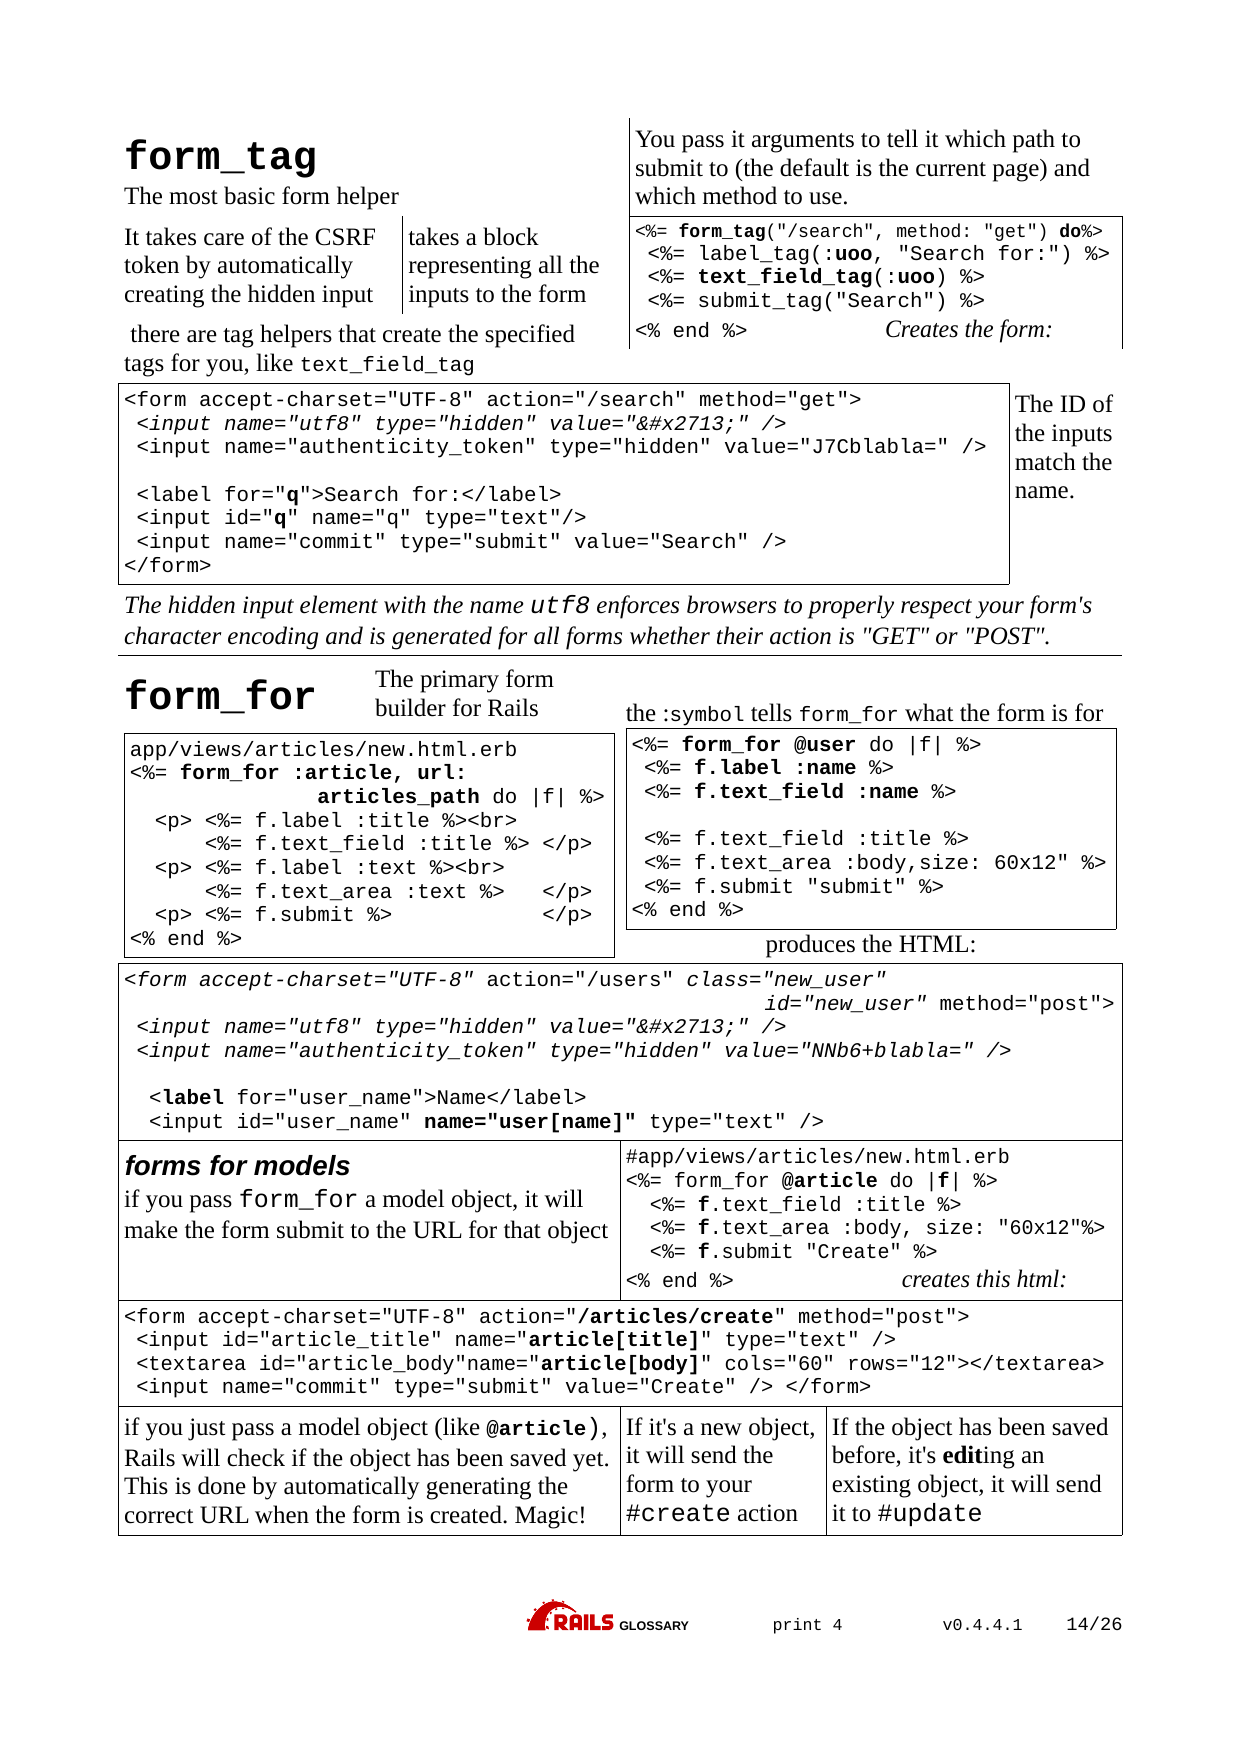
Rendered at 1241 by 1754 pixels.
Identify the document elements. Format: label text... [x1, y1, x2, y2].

table_header <form accept-charset="UTF-8" action="/search" method="get"> <input name="utf8" type="hidden" value="&#x2713;" /> <input name="authenticity_token" type="hidden" value="J7Cblabla=" /> <label for="q">Search for:</label> <input id="q" name="q" type="text"/> <input name="commit" type="submit" value="Search" /> </form> [119, 384, 1009, 584]
table_cell takes a block representing all the inputs to the form [403, 216, 611, 313]
table_cell <form accept-charset="UTF-8" action="/articles/create" method="post"> <input id="article_title" name="article[title]" type="text" /> <textarea id="article_body"name="article[body]" cols="60" rows="12"></textarea> <input name="commit" type="submit" value="Create" /> </form> [119, 1301, 1122, 1406]
table_cell there are tag helpers that create the specified tags for you, like text_field_tag [118, 314, 611, 383]
table_cell The hidden input element with the name utf8 enforces browsers to properly respect your form's character encoding and is generated for all forms whether their action is "GET" or "POST". [118, 584, 1122, 655]
table_cell the :symbol tells form_for what the form is for produces the HTML: [620, 656, 1122, 963]
table_cell If it's a new object, it will send the form to your #create action [621, 1407, 826, 1534]
table_cell <%= form_tag("/search", method: "get") do%> <%= label_tag(:uoo, "Search for:") %> <%= text_field_tag(:uoo) %> <%= submit_tag("Search") %> <% end %> Creates the form: [630, 217, 1122, 349]
table_cell [118, 727, 620, 963]
table_header #app/views/articles/new.html.erb <%= form_for @article do |f| %> <%= f.text_field :title %> <%= f.text_area :body, size: "60x12"%> <%= f.submit "Create" %> <% end %> creates this html: [621, 1141, 1122, 1300]
table_cell You pass it arguments to tell it which path to submit to (the default is the current page) and which method to use. [630, 118, 1122, 216]
table_cell if you just pass a model object (like @article), Rails will check if the object has been saved yet. This is done by automatically generating the correct URL when the form is created. Magic! [119, 1407, 620, 1534]
table_header app/views/articles/new.html.erb <%= form_for :article, url: articles_path do |f| %> <p> <%= f.label :title %><br> <%= f.text_field :title %> </p> <p> <%= f.label :text %><br> <%= f.text_area :text %> </p> <p> <%= f.submit %> </p> <% end %> [125, 734, 614, 957]
table_header form_tag The most basic form helper [118, 118, 611, 216]
table_header forms for models if you pass form_for a model object, it will make the form submit to the URL for that object [119, 1141, 620, 1300]
table_header The ID of the inputs match the name. [1010, 383, 1122, 584]
table_header <%= form_for @user do |f| %> <%= f.label :name %> <%= f.text_field :name %> <%= f.text_field :title %> <%= f.text_area :body,size: 60x12" %> <%= f.submit "submit" %> <% end %> [627, 729, 1116, 929]
table_cell If the object has been saved before, it's editing an existing object, it will send it to #update [827, 1407, 1122, 1534]
table_cell <form accept-charset="UTF-8" action="/users" class="new_user" id="new_user" method="post"> <input name="utf8" type="hidden" value="&#x2713;" /> <input name="authenticity_token" type="hidden" value="NNb6+blabla=" /> <label for="user_name">Name</label> <input id="user_name" name="user[name]" type="text" /> [119, 964, 1122, 1140]
table_cell It takes care of the CSRF token by automatically creating the hidden input [118, 216, 402, 313]
table_cell form_for [118, 656, 369, 727]
table_cell The primary form builder for Rails [369, 656, 620, 727]
